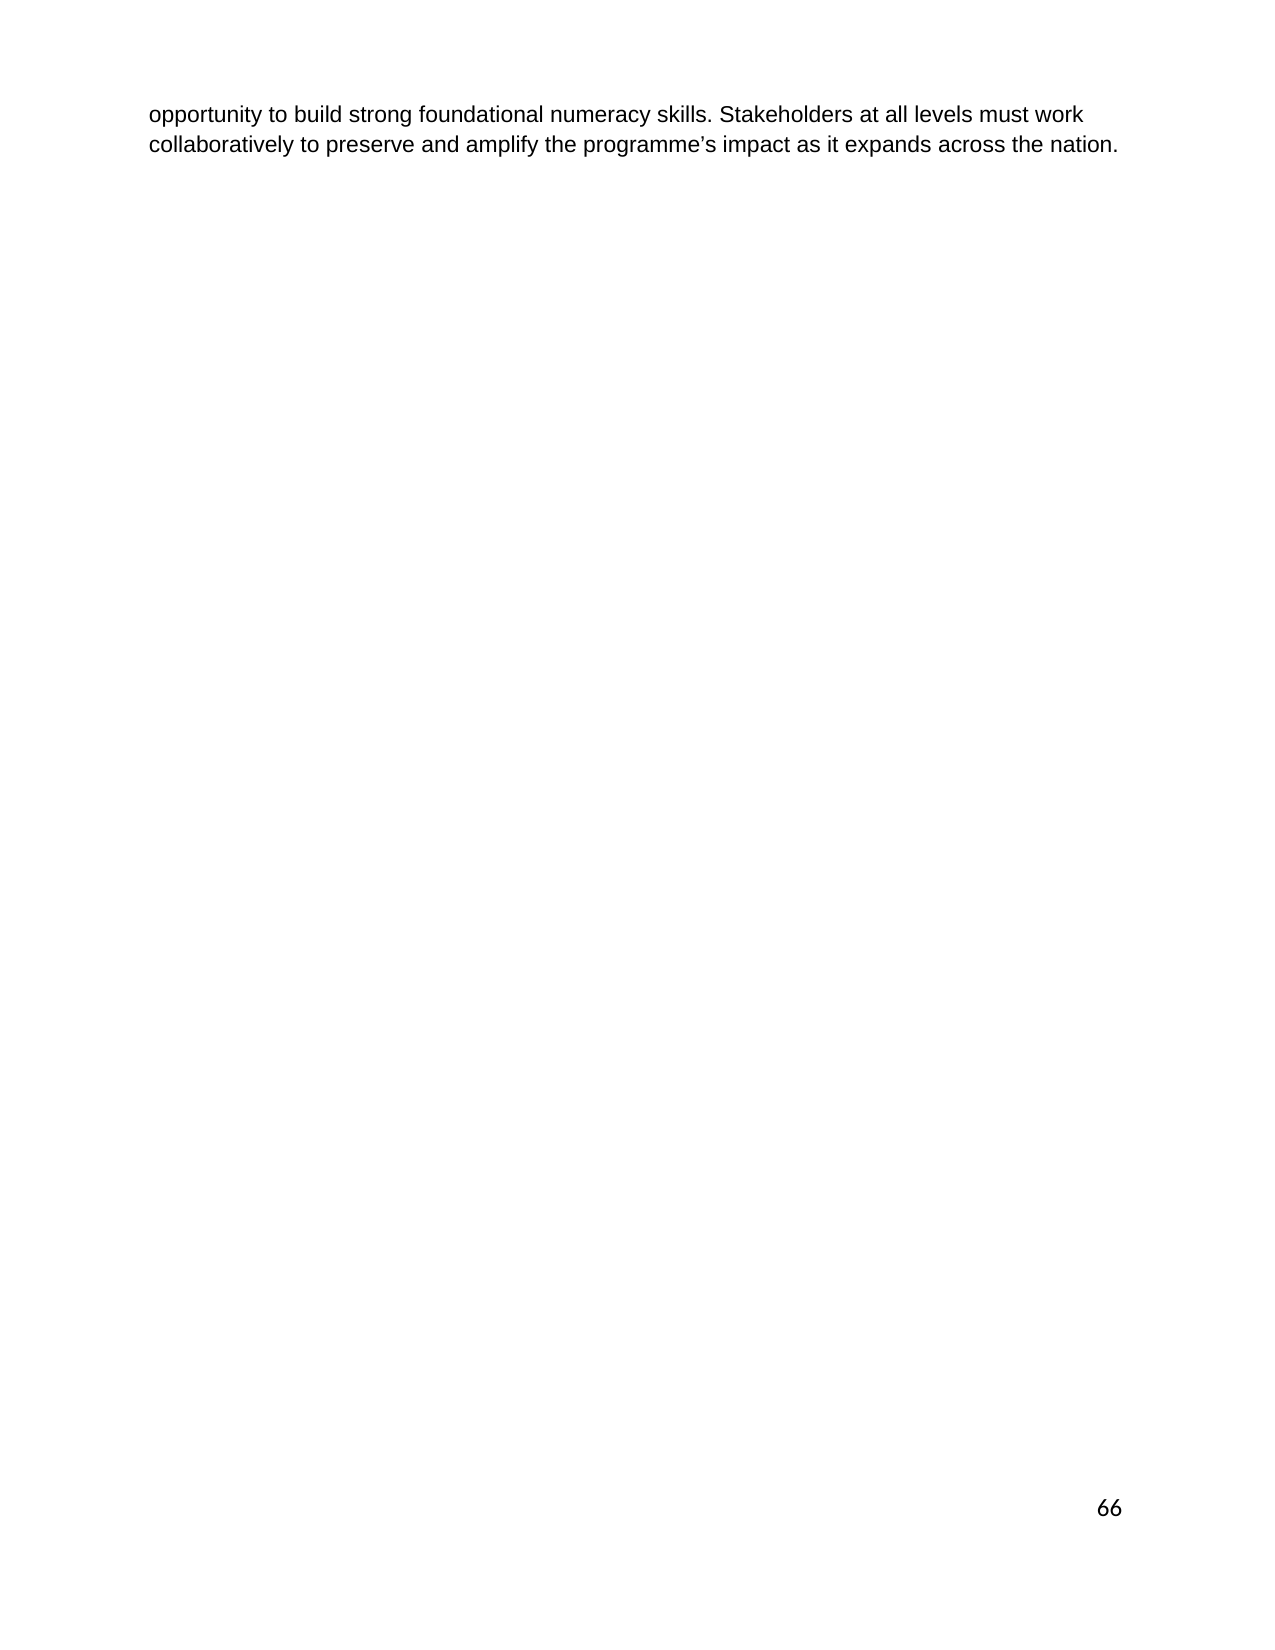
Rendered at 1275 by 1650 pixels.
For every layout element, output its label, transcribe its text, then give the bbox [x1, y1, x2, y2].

text opportunity to build strong foundational numeracy skills. Stakeholders at all levels must work collaboratively to preserve and amplify the programme’s impact as it expands across the nation. [149, 101, 1127, 157]
